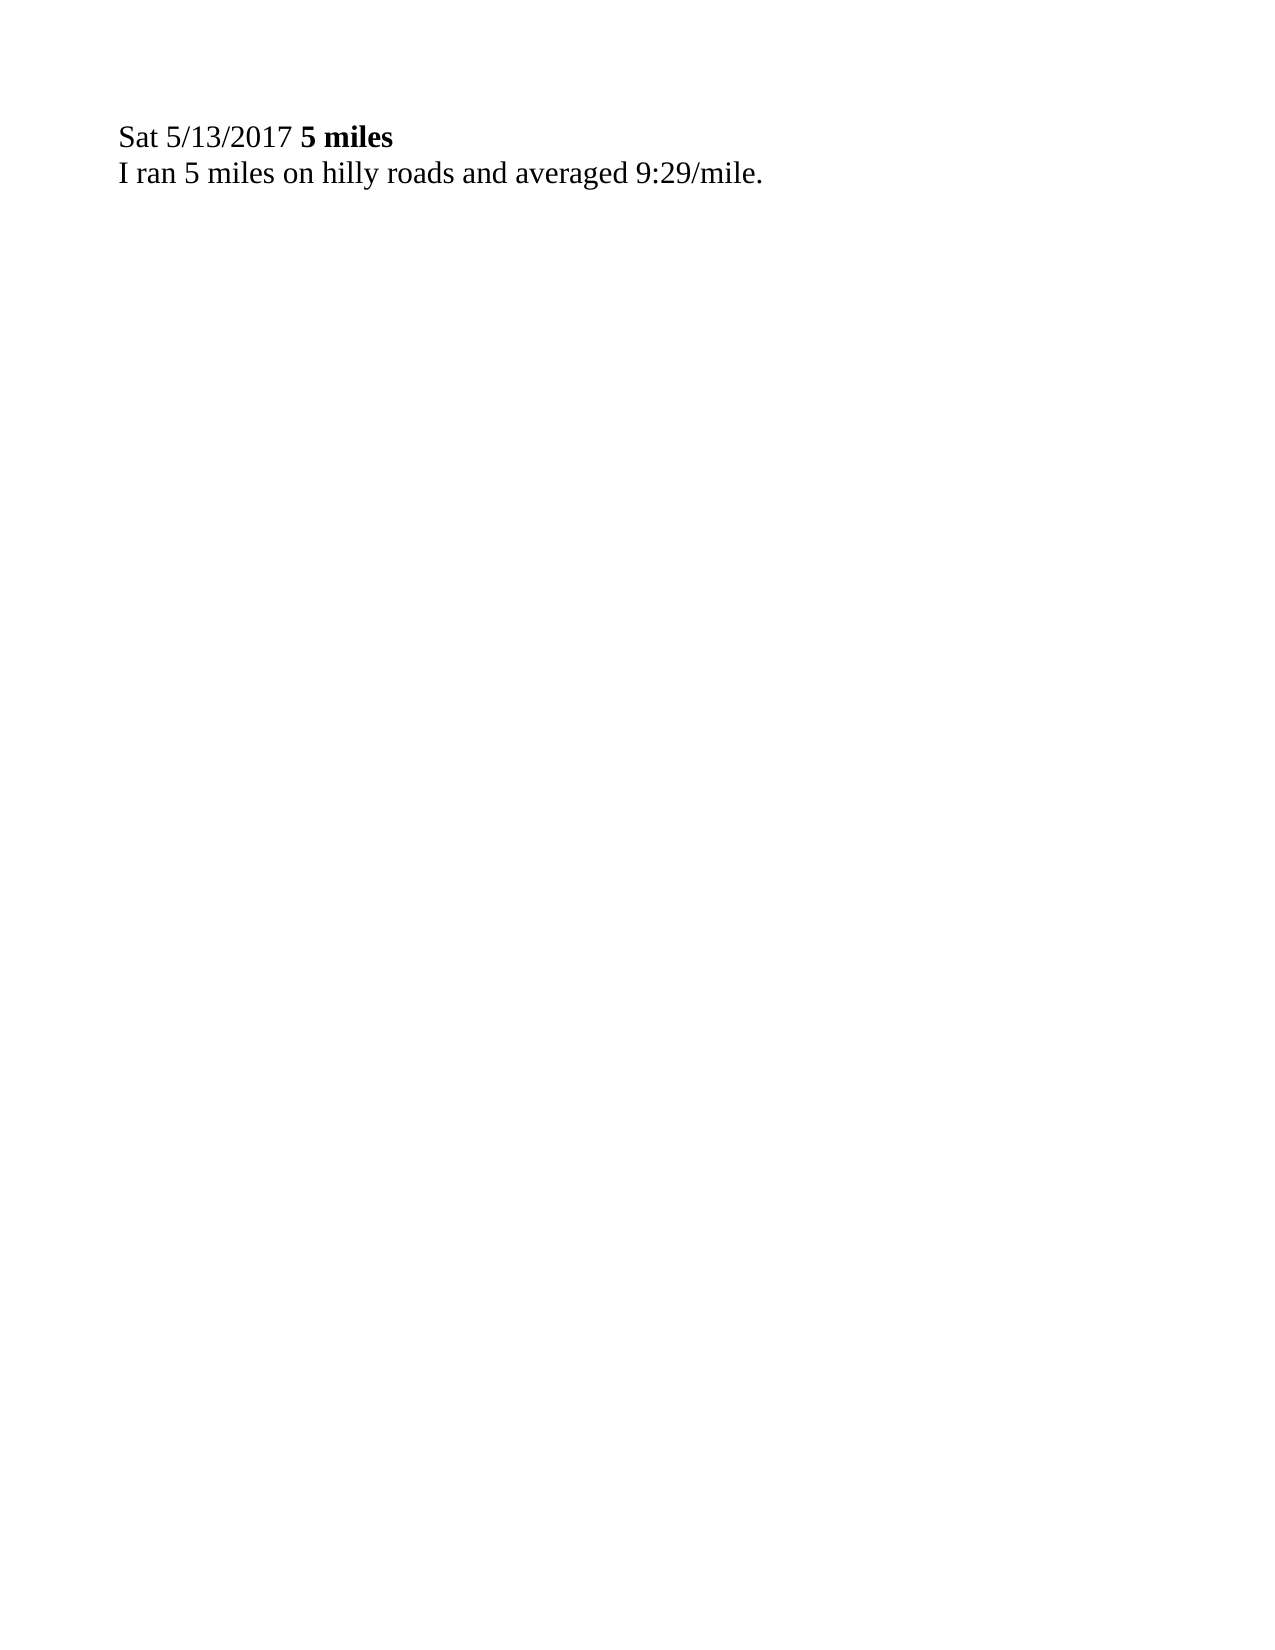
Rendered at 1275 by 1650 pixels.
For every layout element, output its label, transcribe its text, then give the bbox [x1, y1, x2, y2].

text Sat 5/13/2017 5 miles [118, 118, 1157, 154]
text I ran 5 miles on hilly roads and averaged 9:29/mile. [118, 154, 1157, 190]
